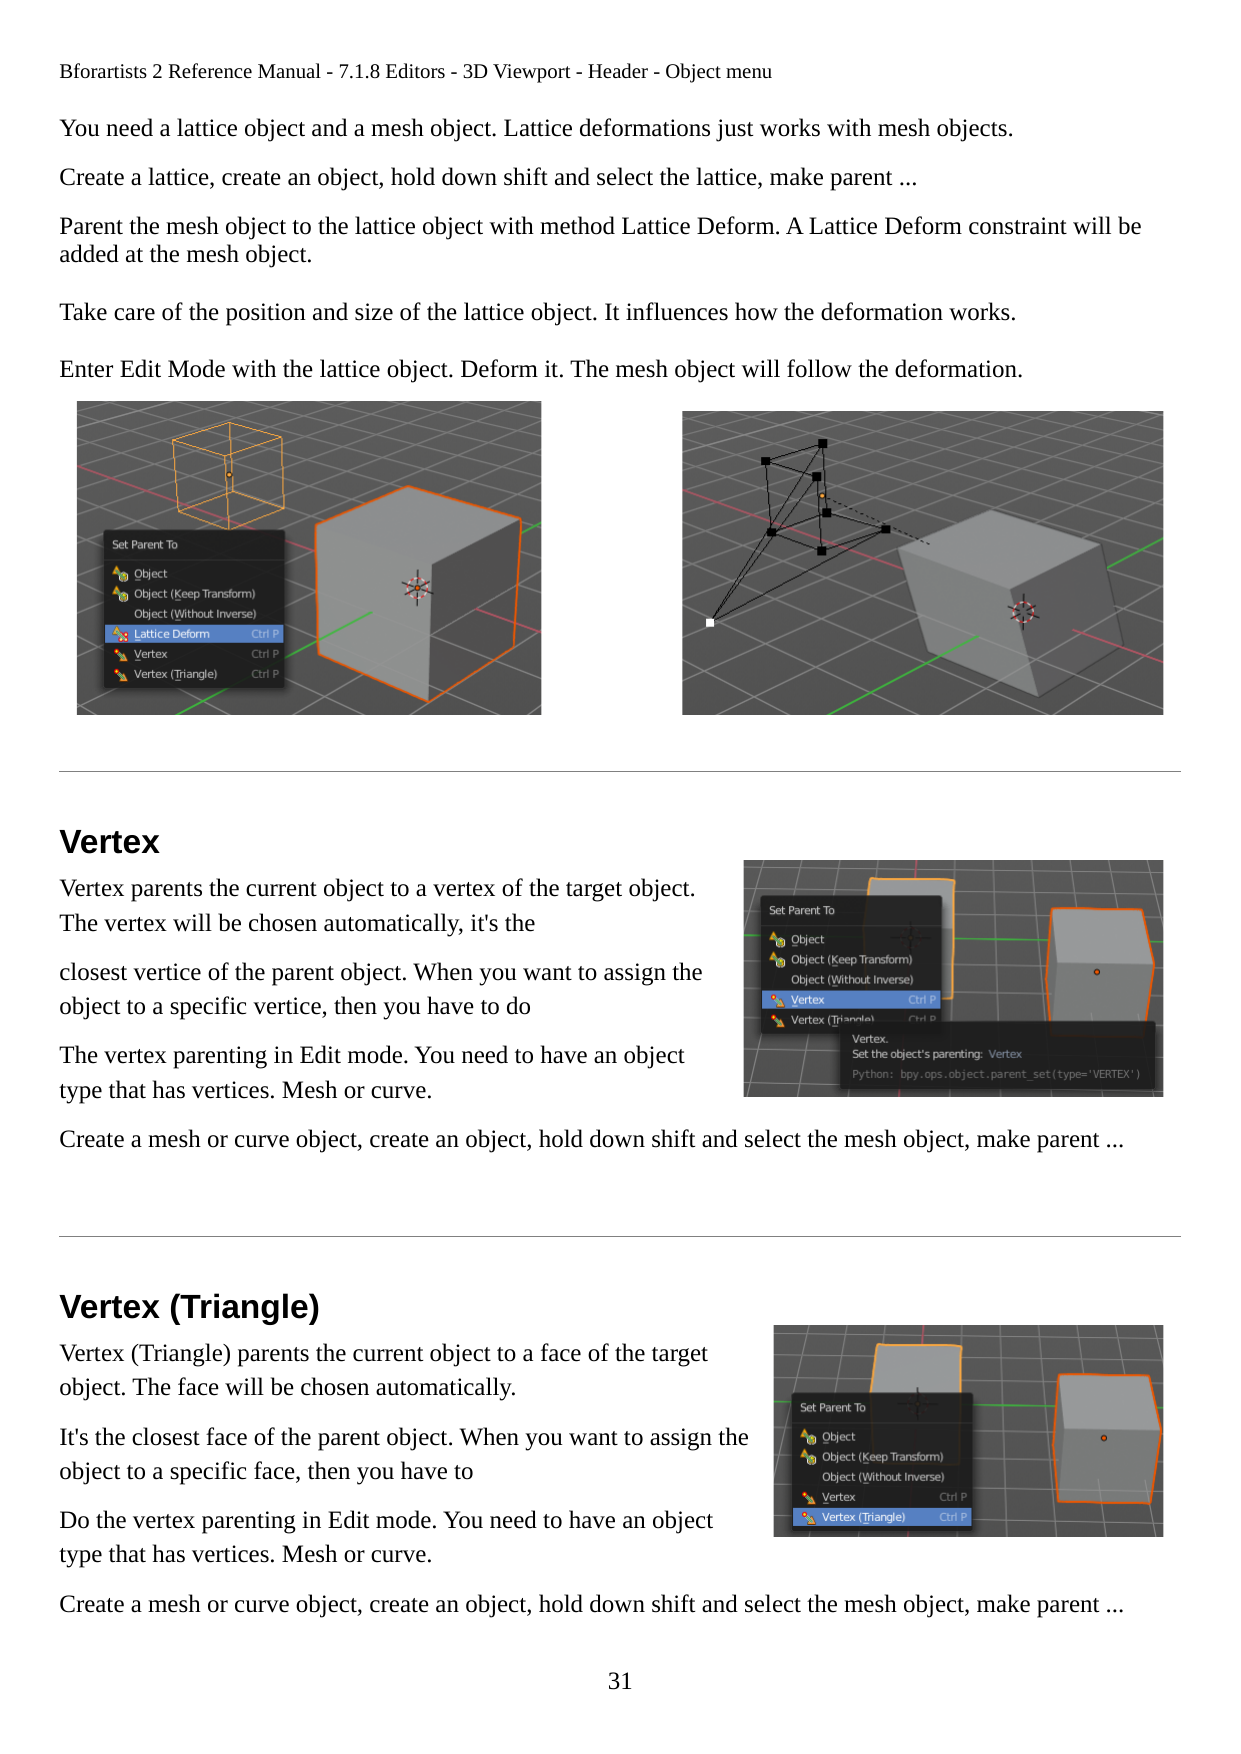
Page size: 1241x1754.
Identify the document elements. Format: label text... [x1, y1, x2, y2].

text closest vertice of the parent object. When you want to assign the object to a specific vertice, then you have to do [59, 957, 743, 1020]
text You need a lattice object and a mesh object. Lattice deformations just works with mesh objects. [59, 113, 1181, 141]
text Do the vertex parenting in Edit mode. You need to have an object type that has vertices. Mesh or curve. [59, 1505, 1181, 1568]
picture [743, 860, 1164, 1097]
text Vertex (Triangle) parents the current object to a face of the target object. The face will be chosen automatically. [59, 1338, 773, 1401]
text Create a mesh or curve object, create an object, hold down shift and select the mesh object, make parent ... [59, 1124, 1181, 1152]
picture [682, 411, 1164, 715]
text Vertex parents the current object to a vertex of the target object. The vertex will be chosen automatically, it's the [59, 873, 743, 936]
text The vertex parenting in Edit mode. You need to have an object type that has vertices. Mesh or curve. [59, 1040, 1181, 1103]
text Create a mesh or curve object, create an object, hold down shift and select the mesh object, make parent ... [59, 1589, 1181, 1617]
text Parent the mesh object to the lattice object with method Lattice Deform. A Lattice Deform constraint will be added at the mesh object. [59, 211, 1181, 268]
text Take care of the position and size of the lattice object. It influences how the deformation works. [59, 297, 1181, 326]
picture [773, 1325, 1164, 1537]
subtitle Vertex (Triangle) [59, 1287, 1181, 1326]
subtitle Vertex [59, 822, 1181, 861]
text Enter Edit Mode with the lattice object. Deform it. The mesh object will follow the deformation. [59, 354, 1181, 383]
text Create a lattice, create an object, hold down shift and select the lattice, make parent ... [59, 162, 1181, 190]
text It's the closest face of the parent object. When you want to assign the object to a specific face, then you have to [59, 1422, 773, 1485]
picture [76, 401, 542, 715]
